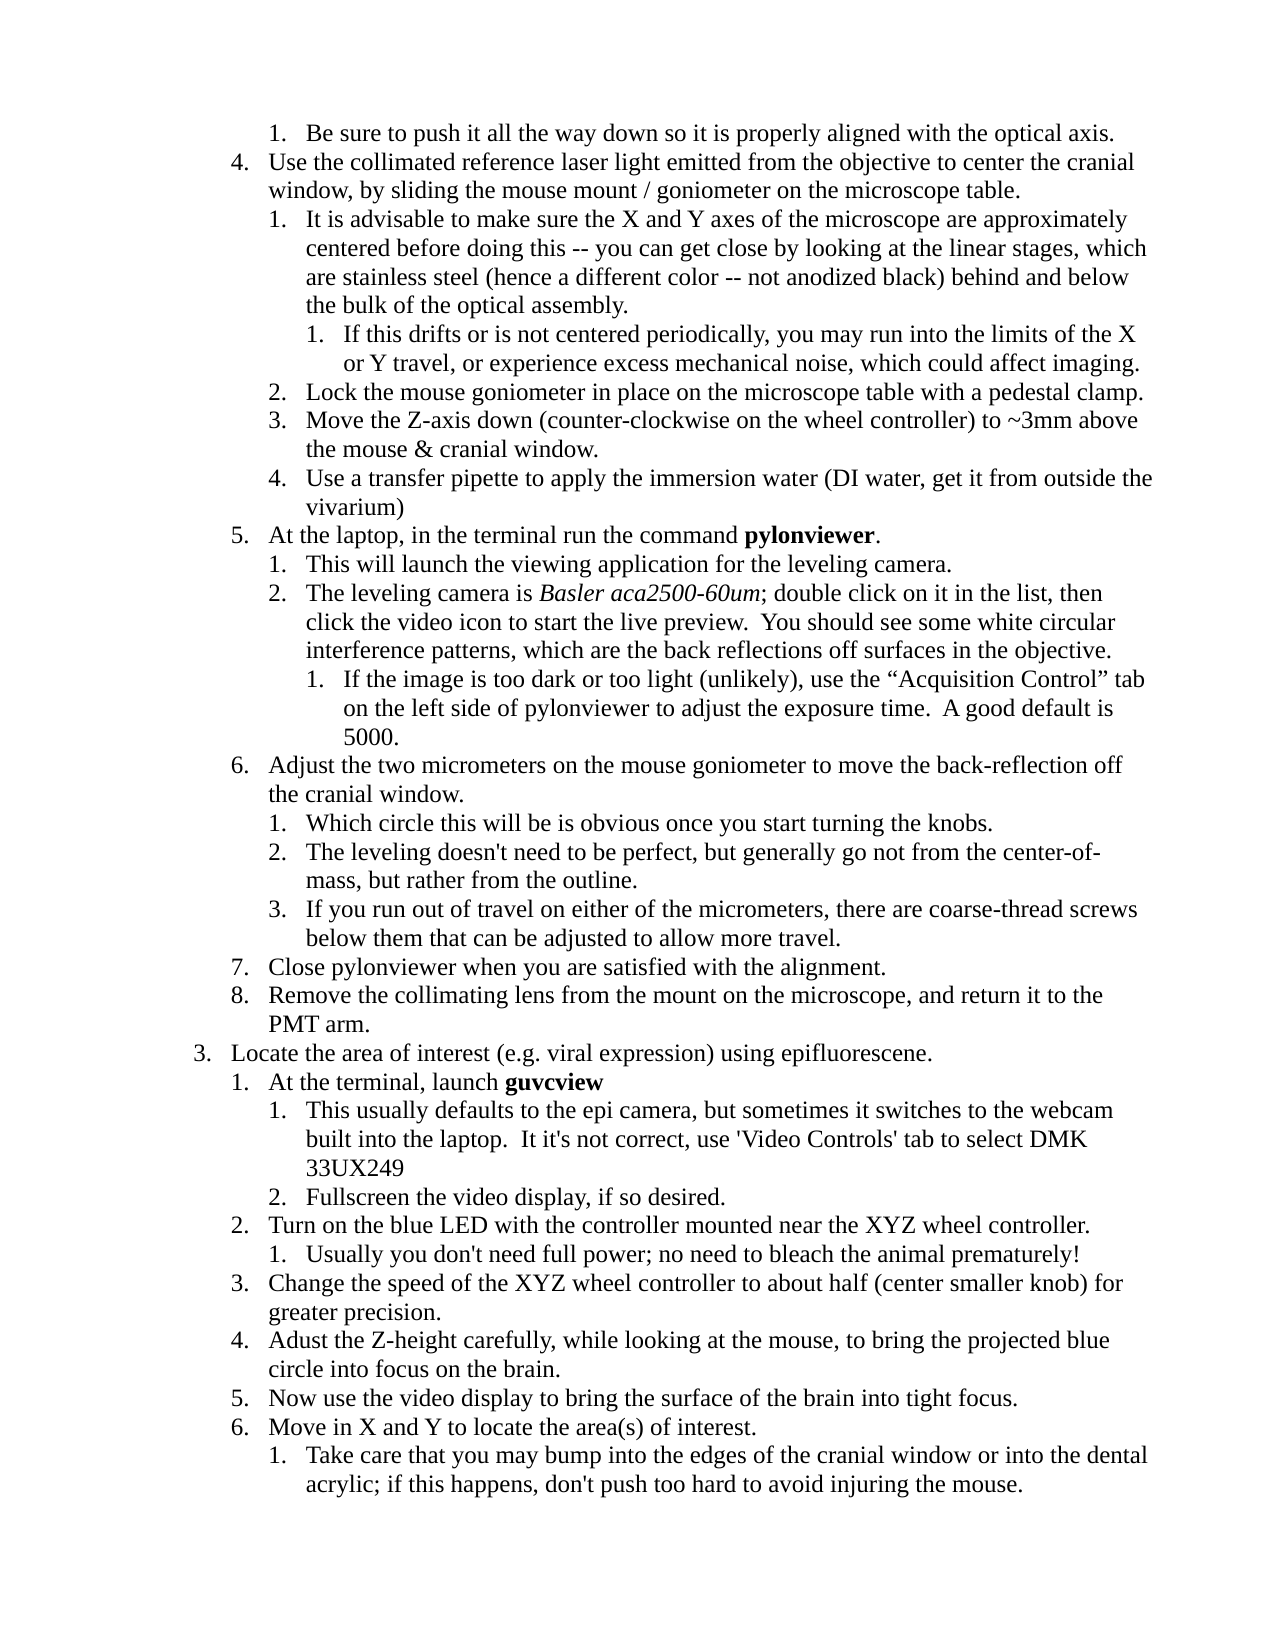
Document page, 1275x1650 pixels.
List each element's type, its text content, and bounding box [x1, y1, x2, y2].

list Now use the video display to bring the surface of the brain into tight focus. [231, 1383, 1157, 1412]
list Lock the mouse goniometer in place on the microscope table with a pedestal clamp. [268, 377, 1157, 406]
list Move the Z-axis down (counter-clockwise on the wheel controller) to ~3mm above the mouse & cranial window. [268, 406, 1157, 463]
list The leveling doesn't need to be perfect, but generally go not from the center-of-mass, but rather from the outline. [268, 837, 1157, 894]
list Be sure to push it all the way down so it is properly aligned with the optical axis. [268, 118, 1157, 147]
list Locate the area of interest (e.g. viral expression) using epifluorescene. [193, 1038, 1157, 1067]
list Adjust the two micrometers on the mouse goniometer to move the back-reflection off the cranial window. [231, 751, 1157, 808]
list It is advisable to make sure the X and Y axes of the microscope are approximately centered before doing this -- you can get close by looking at the linear stages, which are stainless steel (hence a different color -- not anodized black) behind and below the bulk of the optical assembly. [268, 204, 1157, 319]
list This will launch the viewing application for the leveling camera. [268, 549, 1157, 578]
list Use the collimated reference laser light emitted from the objective to center the cranial window, by sliding the mouse mount / goniometer on the microscope table. [231, 147, 1157, 204]
list Adust the Z-height carefully, while looking at the mouse, to bring the projected blue circle into focus on the brain. [231, 1326, 1157, 1383]
list If you run out of travel on either of the micrometers, there are coarse-thread screws below them that can be adjusted to allow more travel. [268, 894, 1157, 952]
list Usually you don't need full power; no need to bleach the animal prematurely! [268, 1239, 1157, 1268]
list Move in X and Y to locate the area(s) of interest. [231, 1412, 1157, 1441]
list Change the speed of the XYZ wheel controller to about half (center smaller knob) for greater precision. [231, 1268, 1157, 1326]
list Turn on the blue LED with the controller mounted near the XYZ wheel controller. [231, 1211, 1157, 1239]
list Take care that you may bump into the edges of the cranial window or into the dental acrylic; if this happens, don't push too hard to avoid injuring the mouse. [268, 1441, 1157, 1498]
list Which circle this will be is obvious once you start turning the knobs. [268, 808, 1157, 837]
list Fullscreen the video display, if so desired. [268, 1182, 1157, 1211]
list If the image is too dark or too light (unlikely), use the “Acquisition Control” tab on the left side of pylonviewer to adjust the exposure time. A good default is 5000. [306, 664, 1157, 751]
list This usually defaults to the epi camera, but sometimes it switches to the webcam built into the laptop. It it's not correct, use 'Video Controls' tab to select DMK 33UX249 [268, 1096, 1157, 1182]
list If this drifts or is not centered periodically, you may run into the limits of the X or Y travel, or experience excess mechanical noise, which could affect imaging. [306, 319, 1157, 377]
list At the laptop, in the terminal run the command pylonviewer. [231, 521, 1157, 549]
list At the terminal, launch guvcview [231, 1067, 1157, 1096]
list Remove the collimating lens from the mount on the microscope, and return it to the PMT arm. [231, 981, 1157, 1038]
list Close pylonviewer when you are satisfied with the alignment. [231, 952, 1157, 981]
list The leveling camera is Basler aca2500-60um; double click on it in the list, then click the video icon to start the live preview. You should see some white circular interference patterns, which are the back reflections off surfaces in the objective. [268, 578, 1157, 664]
list Use a transfer pipette to apply the immersion water (DI water, get it from outside the vivarium) [268, 463, 1157, 521]
